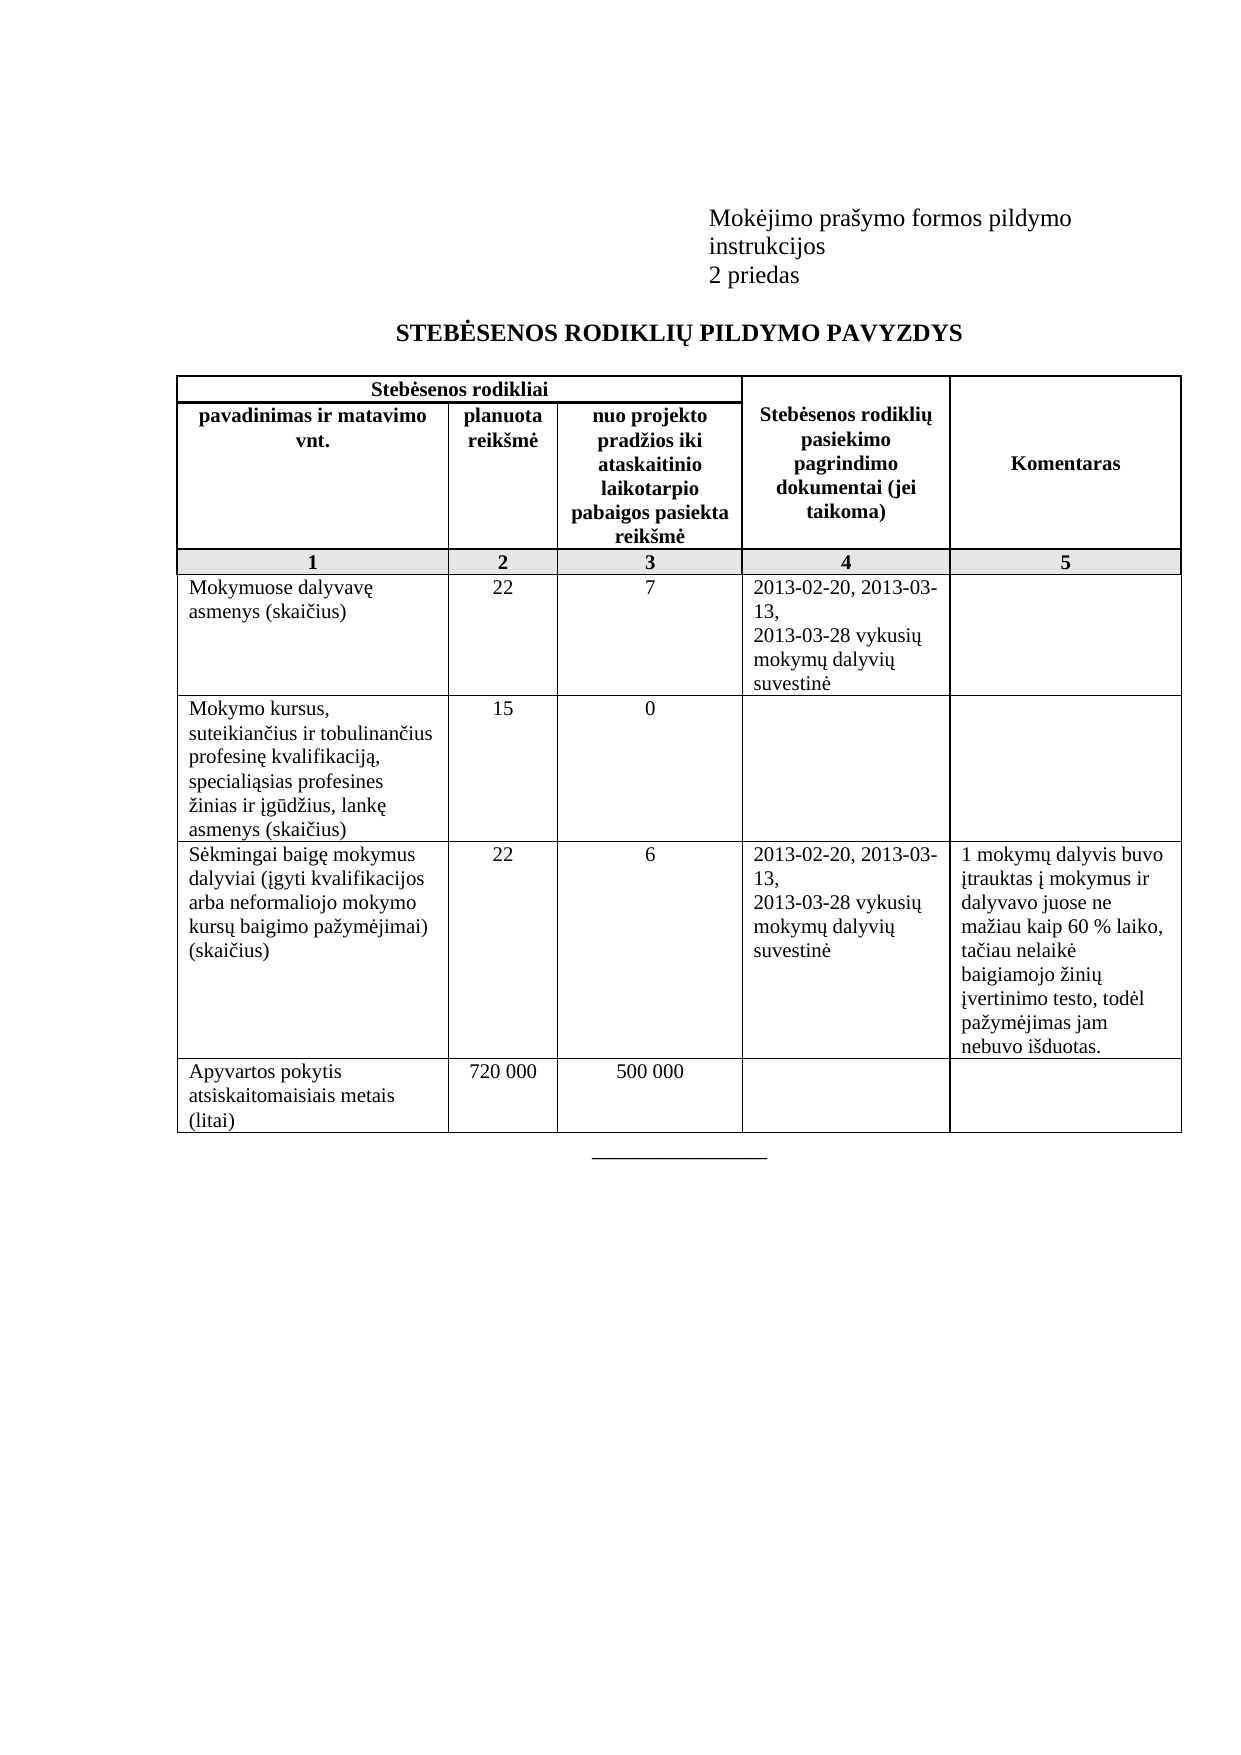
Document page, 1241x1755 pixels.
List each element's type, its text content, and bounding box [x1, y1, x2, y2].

table_cell 22 [449, 842, 557, 1058]
table_cell 2 [449, 550, 557, 574]
text 2 priedas [709, 260, 1181, 289]
table_header Stebėsenos rodikliai [178, 377, 741, 401]
table_cell 4 [743, 550, 949, 574]
table_cell [951, 1059, 1181, 1132]
table_cell [951, 696, 1181, 841]
table_cell Sėkmingai baigę mokymus dalyviai (įgyti kvalifikacijos arba neformaliojo mokymo kursų baigimo pažymėjimai) (skaičius) [178, 842, 448, 1058]
table_cell 2013-02-20, 2013-03-13, 2013-03-28 vykusių mokymų dalyvių suvestinė [743, 842, 949, 1058]
table_cell 2013-02-20, 2013-03-13, 2013-03-28 vykusių mokymų dalyvių suvestinė [743, 575, 949, 695]
table_header Komentaras [951, 377, 1180, 548]
table_cell 22 [449, 575, 557, 695]
table_cell Mokymuose dalyvavę asmenys (skaičius) [178, 575, 448, 695]
table_cell [951, 575, 1181, 695]
table_header Stebėsenos rodiklių pasiekimo pagrindimo dokumentai (jei taikoma) [743, 377, 949, 548]
table_cell 1 [178, 550, 448, 574]
table_cell 0 [558, 696, 742, 841]
table_cell planuota reikšmė [449, 404, 557, 548]
text Mokėjimo prašymo formos pildymo instrukcijos [709, 203, 1181, 260]
table_cell pavadinimas ir matavimo vnt. [178, 404, 448, 548]
table_cell Mokymo kursus, suteikiančius ir tobulinančius profesinę kvalifikaciją, specialiąsias profesines žinias ir įgūdžius, lankę asmenys (skaičius) [178, 696, 448, 841]
table_cell nuo projekto pradžios iki ataskaitinio laikotarpio pabaigos pasiekta reikšmė [558, 404, 741, 548]
table_cell 3 [558, 550, 741, 574]
table_cell 500 000 [558, 1059, 742, 1132]
table_cell 720 000 [449, 1059, 557, 1132]
table_cell 15 [449, 696, 557, 841]
table_cell [743, 1059, 949, 1132]
table_cell Apyvartos pokytis atsiskaitomaisiais metais (litai) [178, 1059, 448, 1132]
table_cell 7 [558, 575, 742, 695]
text ______________ [177, 1133, 1181, 1161]
table_cell 1 mokymų dalyvis buvo įtrauktas į mokymus ir dalyvavo juose ne mažiau kaip 60 % laiko, tačiau nelaikė baigiamojo žinių įvertinimo testo, todėl pažymėjimas jam nebuvo išduotas. [951, 842, 1181, 1058]
table_cell 5 [951, 550, 1180, 574]
text STEBĖSENOS RODIKLIŲ PILDYMO PAVYZDYS [177, 318, 1181, 346]
table_cell 6 [558, 842, 742, 1058]
table_cell [743, 696, 949, 841]
